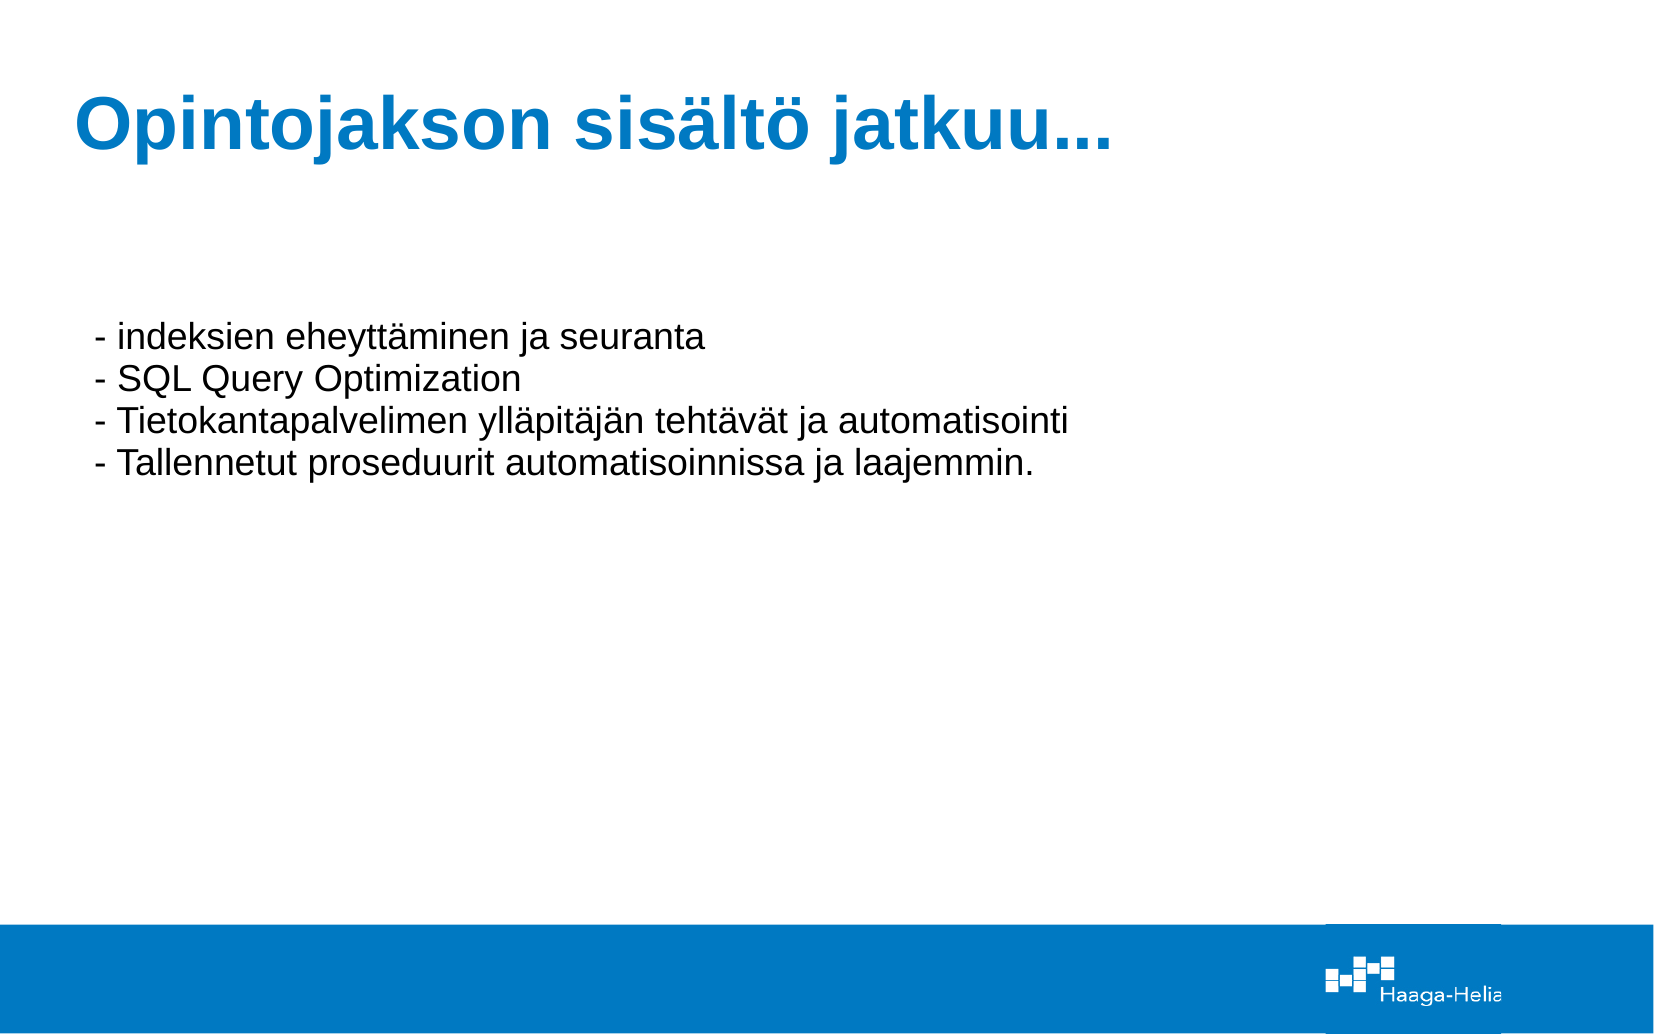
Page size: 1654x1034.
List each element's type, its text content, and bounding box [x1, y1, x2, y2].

picture [1325, 924, 1502, 1034]
text_box - indeksien eheyttäminen ja seuranta - SQL Query Optimization - Tietokantapalvelimen ylläpitäjän tehtävät ja automatisointi - Tallennetut proseduurit automatisoinnissa ja laajemmin. [79, 265, 1595, 898]
title Opintojakson sisältö jatkuu... [74, 82, 1584, 268]
